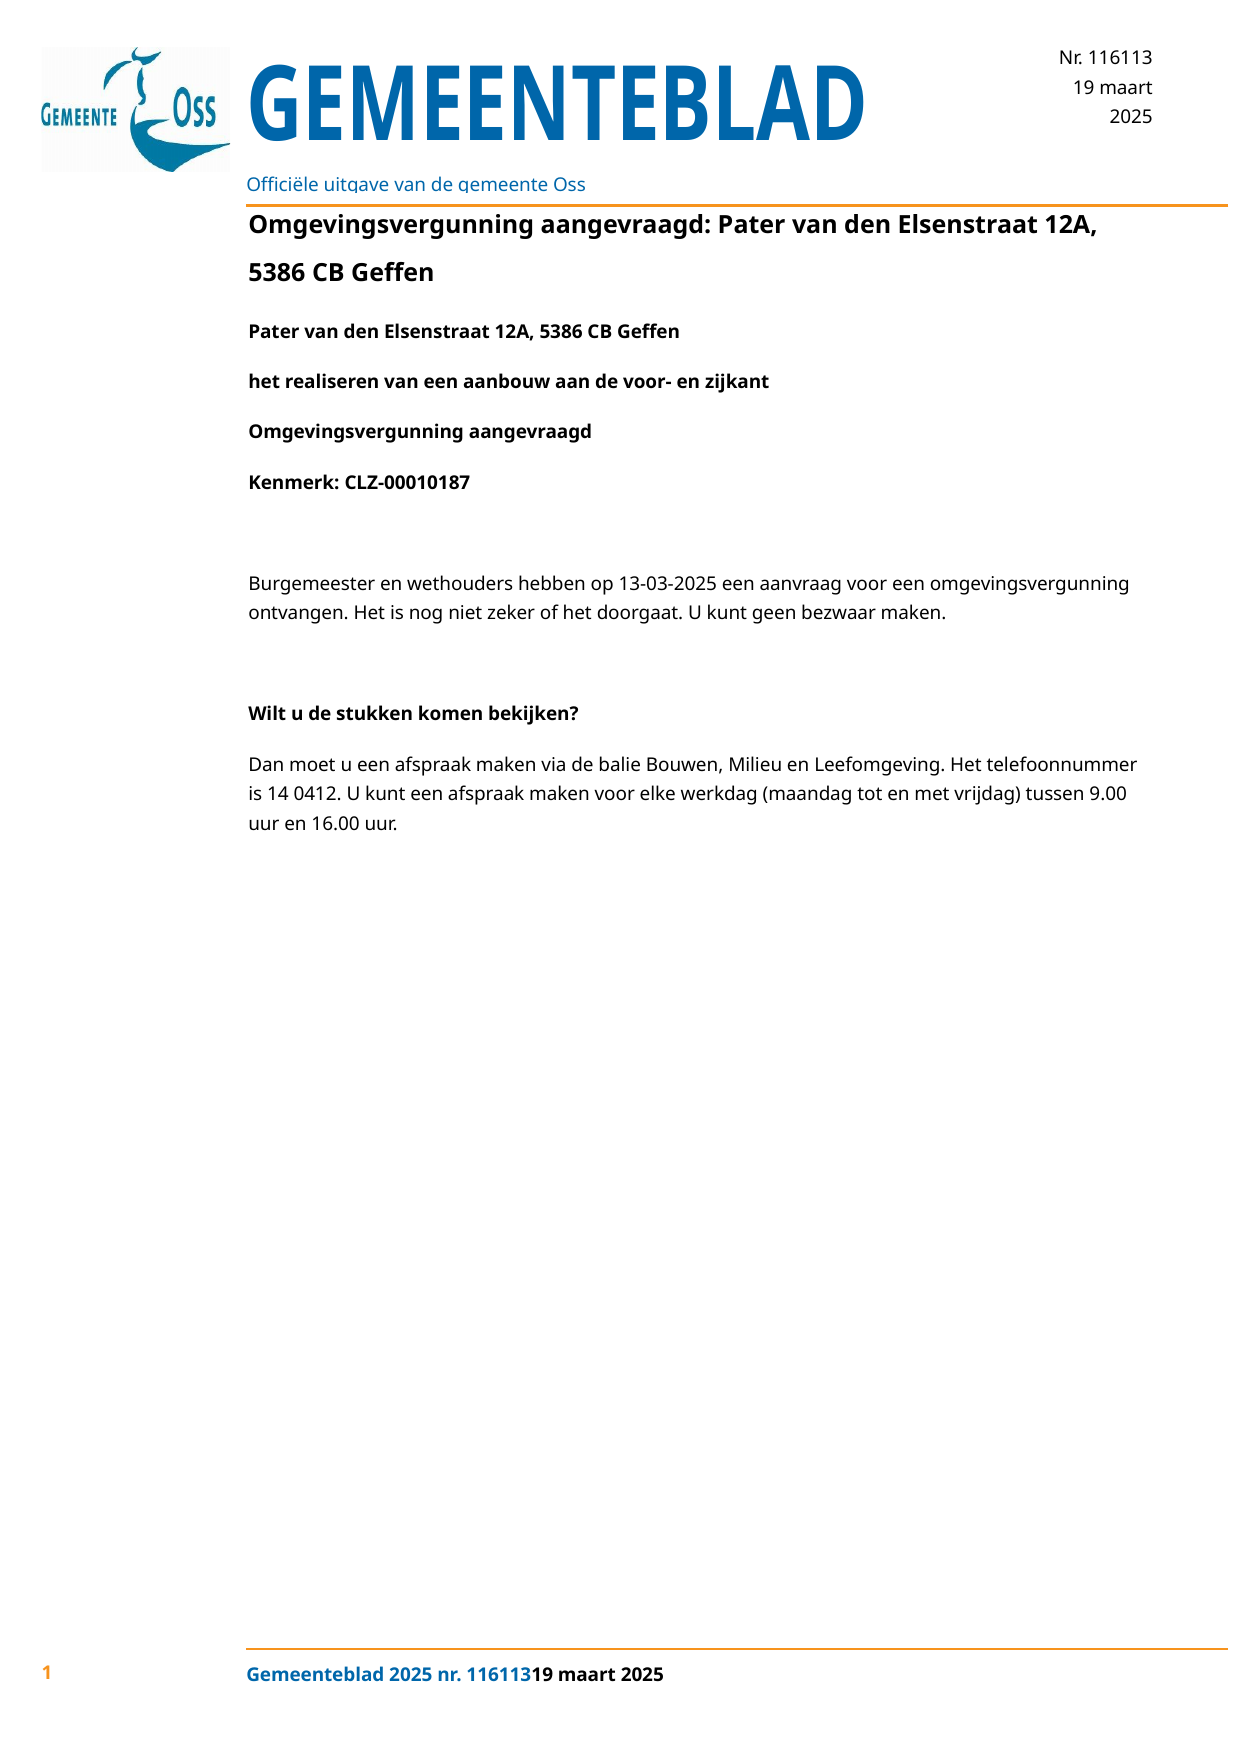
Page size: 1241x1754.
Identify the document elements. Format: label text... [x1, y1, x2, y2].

text Dan moet u een afspraak maken via de balie Bouwen, Milieu en Leefomgeving. Het telefoonnummer is 14 0412. U kunt een afspraak maken voor elke werkdag (maandag tot en met vrijdag) tussen 9.00 uur en 16.00 uur. [248, 751, 1152, 836]
text Burgemeester en wethouders hebben op 13-03-2025 een aanvraag voor een omgevingsvergunning ontvangen. Het is nog niet zeker of het doorgaat. U kunt geen bezwaar maken. [248, 570, 1152, 625]
text Omgevingsvergunning aangevraagd: Pater van den Elsenstraat 12A, 5386 CB Geffen [248, 207, 1152, 288]
text Kenmerk: CLZ-00010187 [248, 469, 1152, 495]
text Pater van den Elsenstraat 12A, 5386 CB Geffen [248, 318, 1152, 344]
text Omgevingsvergunning aangevraagd [248, 419, 1152, 444]
picture [41, 47, 231, 172]
text het realiseren van een aanbouw aan de voor- en zijkant [248, 368, 1152, 394]
text Wilt u de stukken komen bekijken? [248, 700, 1152, 726]
